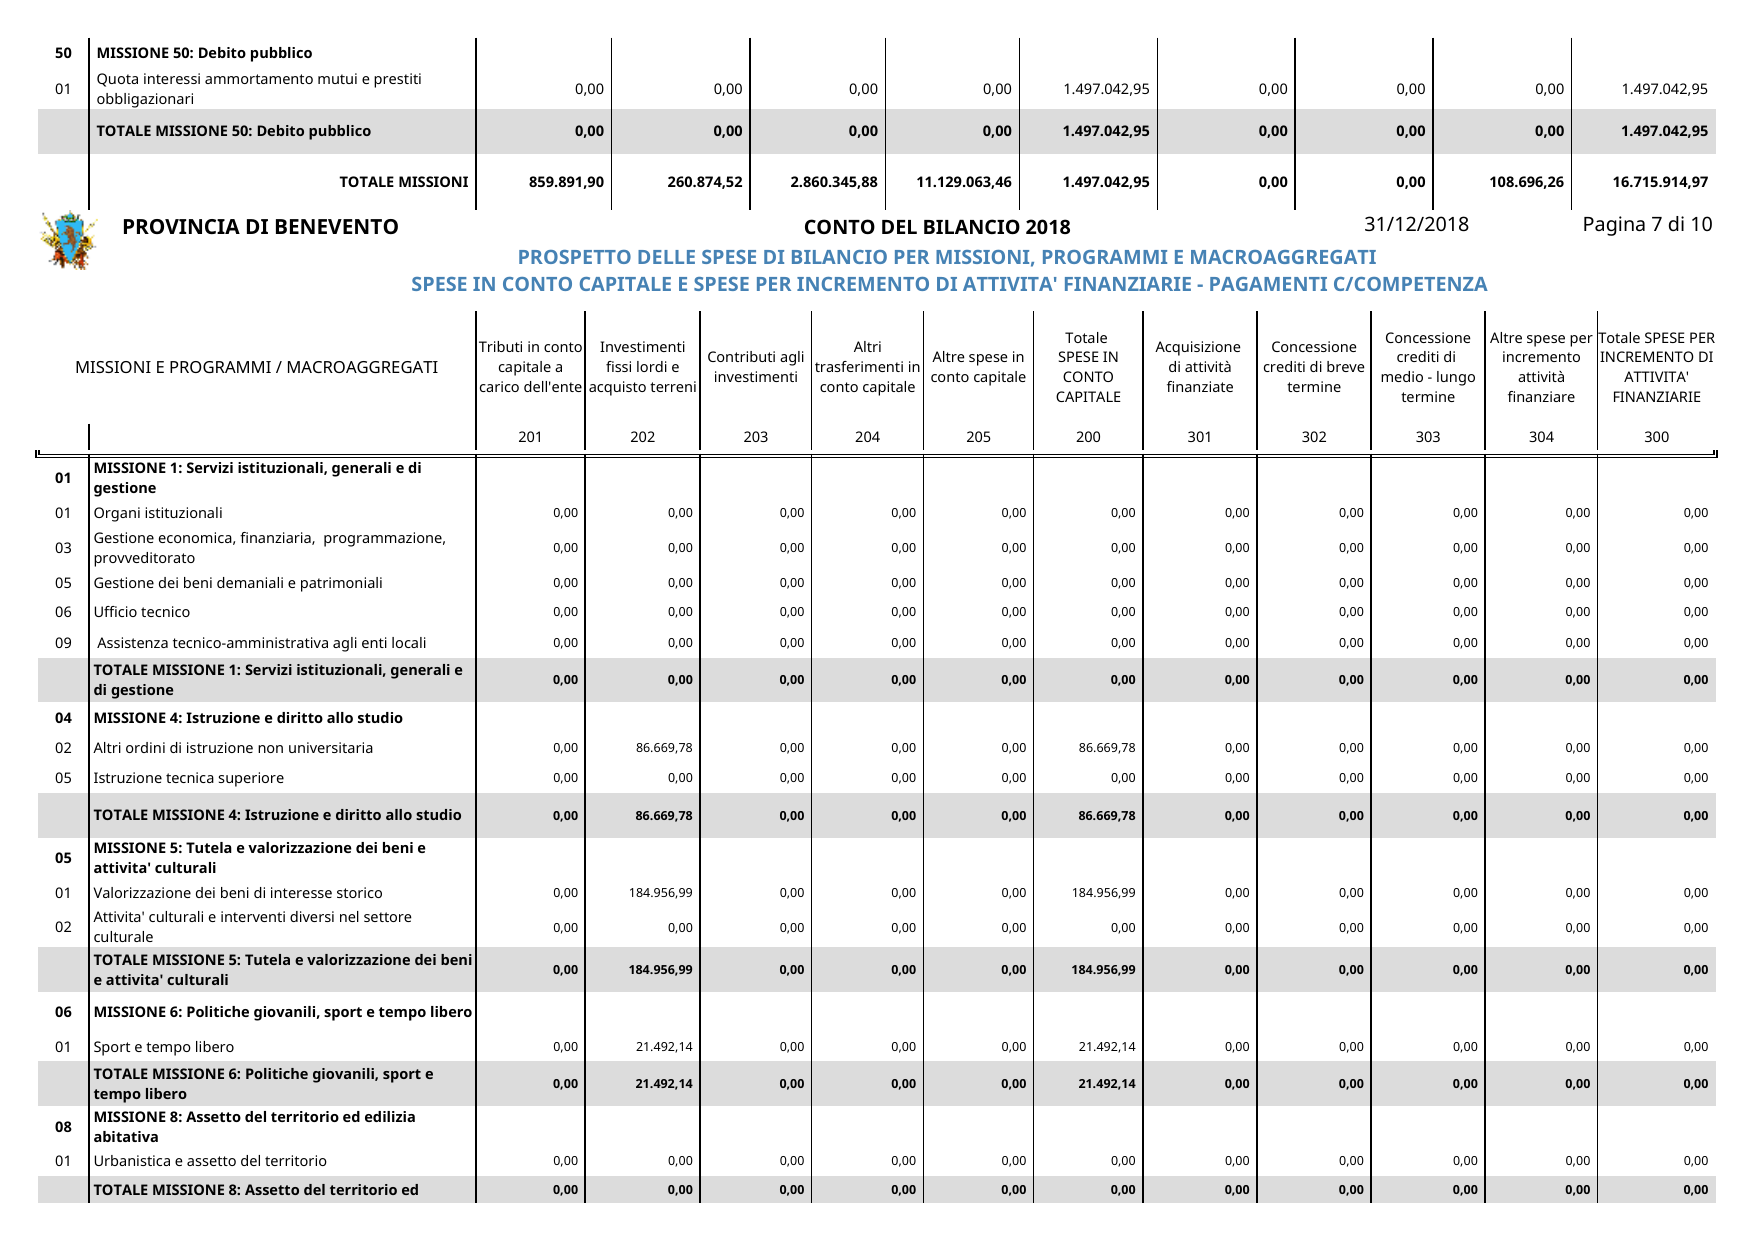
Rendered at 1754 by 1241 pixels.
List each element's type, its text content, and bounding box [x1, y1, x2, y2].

table_cell 0,00 [1034, 627, 1142, 658]
table_cell 0,00 [1486, 763, 1597, 792]
table_cell Valorizzazione dei beni di interesse storico [90, 878, 475, 907]
table_cell 0,00 [1598, 793, 1716, 838]
table_cell 0,00 [812, 1061, 923, 1106]
table_cell 0,00 [701, 597, 811, 627]
table_cell 0,00 [1372, 733, 1484, 763]
table_cell 0,00 [477, 763, 584, 792]
table_cell 0,00 [477, 947, 584, 992]
table_cell [1296, 38, 1432, 69]
table_cell Tributi in conto capitale a carico dell'ente [477, 311, 584, 423]
table_cell [585, 297, 700, 311]
table_cell [1034, 458, 1142, 498]
table_cell 0,00 [1144, 907, 1256, 947]
table_cell [477, 702, 584, 733]
table_cell 200 [1034, 424, 1142, 450]
table_cell 0,00 [1486, 1061, 1597, 1106]
table_cell 06 [38, 993, 88, 1031]
table_cell Concessione crediti di medio - lungo termine [1372, 311, 1484, 423]
table_cell 08 [38, 1106, 88, 1146]
table_cell [38, 658, 88, 702]
table_cell 0,00 [701, 1061, 811, 1106]
table_cell 1.497.042,95 [1572, 109, 1716, 154]
table_cell [701, 1106, 811, 1146]
table_cell 01 [38, 498, 88, 528]
table_cell 0,00 [1598, 1176, 1716, 1203]
table_cell [1598, 297, 1716, 311]
table_cell 0,00 [1258, 763, 1370, 792]
table_cell [1598, 993, 1716, 1031]
table_cell 0,00 [1258, 1031, 1370, 1061]
table_cell 0,00 [1434, 109, 1571, 154]
table_cell [1144, 458, 1256, 498]
table_cell [477, 838, 584, 878]
table_cell 0,00 [1486, 498, 1597, 528]
table_cell 0,00 [924, 907, 1033, 947]
table_cell 303 [1372, 424, 1484, 450]
table_cell 0,00 [1034, 498, 1142, 528]
table_cell MISSIONE 1: Servizi istituzionali, generali e di gestione [90, 458, 475, 498]
table_cell 0,00 [701, 1176, 811, 1203]
table_cell 31/12/2018 [1323, 210, 1472, 243]
table_cell 21.492,14 [1034, 1061, 1142, 1106]
table_cell [924, 1106, 1033, 1146]
table_cell 0,00 [1598, 947, 1716, 992]
table_cell 0,00 [1372, 763, 1484, 792]
table_cell Attivita' culturali e interventi diversi nel settore culturale [90, 907, 475, 947]
table_cell 204 [812, 424, 923, 450]
table_cell 184.956,99 [586, 878, 699, 907]
table_cell [38, 270, 99, 297]
table_cell 0,00 [1486, 658, 1597, 702]
table_cell Urbanistica e assetto del territorio [90, 1146, 475, 1176]
table_cell [1598, 1106, 1716, 1146]
table_cell 1.497.042,95 [1020, 154, 1157, 210]
table_cell [1372, 458, 1484, 498]
table_cell [1598, 702, 1716, 733]
table_cell 0,00 [1296, 154, 1432, 210]
table_cell 0,00 [1598, 627, 1716, 658]
table_cell 0,00 [701, 763, 811, 792]
table_cell [1034, 702, 1142, 733]
table_cell 0,00 [1144, 1061, 1256, 1106]
table_cell 0,00 [1372, 1176, 1484, 1203]
table_cell [612, 38, 749, 69]
table_cell 0,00 [812, 1146, 923, 1176]
table_cell 0,00 [1034, 763, 1142, 792]
table_cell 02 [38, 733, 88, 763]
table_cell 0,00 [1144, 1031, 1256, 1061]
table_cell [1572, 38, 1716, 69]
table_cell 0,00 [701, 498, 811, 528]
table_cell 0,00 [886, 69, 1019, 108]
table_cell [886, 38, 1019, 69]
table_cell 184.956,99 [1034, 947, 1142, 992]
table_cell 06 [38, 597, 88, 627]
table_cell 0,00 [1158, 154, 1294, 210]
table_cell 0,00 [1258, 498, 1370, 528]
table_cell [38, 424, 88, 450]
table_cell [923, 297, 1033, 311]
table_cell [701, 458, 811, 498]
table_cell 0,00 [1486, 568, 1597, 597]
table_cell 05 [38, 763, 88, 792]
table_cell 21.492,14 [586, 1031, 699, 1061]
table_cell TOTALE MISSIONI [90, 154, 475, 210]
table_cell 0,00 [586, 1146, 699, 1176]
table_cell 0,00 [812, 947, 923, 992]
table_cell 205 [924, 424, 1033, 450]
table_cell 0,00 [586, 498, 699, 528]
table_cell 0,00 [1034, 528, 1142, 567]
table_cell [1486, 1106, 1597, 1146]
table_cell 859.891,90 [477, 154, 611, 210]
table_cell 0,00 [924, 627, 1033, 658]
table_cell MISSIONE 8: Assetto del territorio ed edilizia abitativa [90, 1106, 475, 1146]
table_cell 0,00 [477, 658, 584, 702]
table_cell [1020, 38, 1157, 69]
table_cell 304 [1486, 424, 1597, 450]
table_cell 0,00 [1598, 1146, 1716, 1176]
table_cell [586, 838, 699, 878]
table_cell [924, 838, 1033, 878]
table_cell 1.497.042,95 [1020, 109, 1157, 154]
table_cell [1598, 458, 1716, 498]
table_cell [1034, 1106, 1142, 1146]
table_cell Ufficio tecnico [90, 597, 475, 627]
table_cell [812, 1106, 923, 1146]
table_cell 86.669,78 [586, 733, 699, 763]
table_cell 0,00 [477, 793, 584, 838]
table_cell 0,00 [1372, 627, 1484, 658]
table_cell CONTO DEL BILANCIO 2018 [700, 210, 1174, 243]
table_cell 0,00 [924, 597, 1033, 627]
table_cell 0,00 [1372, 528, 1484, 567]
table_cell 1.497.042,95 [1572, 69, 1716, 108]
table_cell [1613, 243, 1716, 269]
table_cell [1144, 838, 1256, 878]
table_cell 0,00 [586, 528, 699, 567]
table_cell 0,00 [1372, 907, 1484, 947]
table_cell 0,00 [924, 498, 1033, 528]
table_cell 0,00 [1034, 658, 1142, 702]
table_cell 202 [586, 424, 699, 450]
table_cell 184.956,99 [586, 947, 699, 992]
table_cell 0,00 [1372, 878, 1484, 907]
table_cell 0,00 [1372, 568, 1484, 597]
table_cell [1486, 702, 1597, 733]
table_cell 0,00 [1144, 763, 1256, 792]
table_cell [1158, 38, 1294, 69]
table_cell TOTALE MISSIONE 8: Assetto del territorio ed [90, 1176, 475, 1203]
table_cell 86.669,78 [1034, 733, 1142, 763]
table_cell 0,00 [1598, 878, 1716, 907]
table_cell [38, 1176, 88, 1203]
table_cell 0,00 [701, 733, 811, 763]
table_cell [1258, 838, 1370, 878]
table_cell Contributi agli investimenti [701, 311, 811, 423]
table_cell 01 [38, 69, 88, 108]
table_cell 0,00 [477, 1146, 584, 1176]
table_cell 0,00 [477, 597, 584, 627]
table_cell 0,00 [1372, 1061, 1484, 1106]
table_cell 05 [38, 838, 88, 878]
table_cell 0,00 [1598, 1061, 1716, 1106]
table_cell 0,00 [1486, 1031, 1597, 1061]
table_cell Quota interessi ammortamento mutui e prestiti obbligazionari [90, 69, 475, 108]
table_cell 0,00 [924, 528, 1033, 567]
table_cell 0,00 [1598, 1031, 1716, 1061]
table_cell 0,00 [812, 1031, 923, 1061]
table_cell [1143, 297, 1257, 311]
table_cell [586, 702, 699, 733]
table_cell 0,00 [924, 568, 1033, 597]
table_cell [119, 270, 286, 297]
table_cell 0,00 [812, 1176, 923, 1203]
table_cell 0,00 [812, 907, 923, 947]
table_cell 0,00 [477, 69, 611, 108]
table_cell [1174, 210, 1323, 243]
table_cell [701, 838, 811, 878]
table_cell 0,00 [1258, 1176, 1370, 1203]
table_cell 0,00 [477, 627, 584, 658]
table_cell [812, 458, 923, 498]
table_cell [38, 154, 88, 210]
table_cell 0,00 [924, 793, 1033, 838]
table_cell 0,00 [1372, 597, 1484, 627]
table_cell 300 [1598, 424, 1716, 450]
table_cell 0,00 [586, 907, 699, 947]
table_cell 0,00 [1372, 947, 1484, 992]
table_cell [1613, 270, 1716, 297]
table_cell 0,00 [701, 878, 811, 907]
table_cell [476, 297, 585, 311]
table_cell Sport e tempo libero [90, 1031, 475, 1061]
table_cell 0,00 [477, 907, 584, 947]
table_cell 0,00 [1486, 733, 1597, 763]
table_cell 0,00 [812, 498, 923, 528]
table_cell Altre spese in conto capitale [924, 311, 1033, 423]
table_cell [924, 993, 1033, 1031]
table_cell 0,00 [1258, 568, 1370, 597]
table_cell 0,00 [1598, 733, 1716, 763]
table_cell MISSIONI E PROGRAMMI / MACROAGGREGATI [38, 311, 475, 423]
table_cell 0,00 [1258, 733, 1370, 763]
table_cell 0,00 [1372, 1031, 1484, 1061]
table_cell MISSIONE 6: Politiche giovanili, sport e tempo libero [90, 993, 475, 1031]
table_cell [1485, 297, 1598, 311]
table_cell TOTALE MISSIONE 50: Debito pubblico [90, 109, 475, 154]
table_cell [1258, 702, 1370, 733]
table_cell 0,00 [1434, 69, 1571, 108]
table_cell 0,00 [1158, 69, 1294, 108]
table_cell 0,00 [477, 1176, 584, 1203]
table_cell 0,00 [1144, 793, 1256, 838]
table_cell 0,00 [1486, 1146, 1597, 1176]
table_cell 0,00 [1486, 947, 1597, 992]
table_cell 0,00 [1258, 1061, 1370, 1106]
table_cell 0,00 [1372, 498, 1484, 528]
table_cell Istruzione tecnica superiore [90, 763, 475, 792]
table_cell 0,00 [586, 627, 699, 658]
table_cell 0,00 [1372, 1146, 1484, 1176]
table_cell 0,00 [1486, 1176, 1597, 1203]
table_cell 0,00 [586, 597, 699, 627]
table_cell 0,00 [477, 568, 584, 597]
table_cell 0,00 [586, 568, 699, 597]
table_cell 01 [38, 1031, 88, 1061]
table_cell Altri ordini di istruzione non universitaria [90, 733, 475, 763]
table_cell 0,00 [1598, 568, 1716, 597]
table_cell [38, 793, 88, 838]
table_cell [812, 702, 923, 733]
table_cell Organi istituzionali [90, 498, 475, 528]
table_cell 0,00 [701, 947, 811, 992]
table_cell 0,00 [924, 1031, 1033, 1061]
table_cell 01 [38, 878, 88, 907]
table_cell [1144, 1106, 1256, 1146]
table_cell 11.129.063,46 [886, 154, 1019, 210]
table_cell 0,00 [1258, 597, 1370, 627]
table_cell 0,00 [1486, 793, 1597, 838]
table_cell 0,00 [924, 733, 1033, 763]
table_cell 0,00 [1144, 658, 1256, 702]
table_cell 0,00 [1144, 528, 1256, 567]
table_cell 0,00 [886, 109, 1019, 154]
table_cell 0,00 [1598, 528, 1716, 567]
table_cell 0,00 [751, 69, 885, 108]
table_cell 0,00 [477, 109, 611, 154]
table_cell 01 [38, 1146, 88, 1176]
table_cell 0,00 [477, 878, 584, 907]
table_cell 0,00 [701, 793, 811, 838]
table_cell 201 [477, 424, 584, 450]
table_cell [99, 270, 119, 297]
table_cell Totale SPESE IN CONTO CAPITALE [1034, 311, 1142, 423]
table_cell Investimenti fissi lordi e acquisto terreni [586, 311, 699, 423]
table_cell Acquisizione di attività finanziate [1144, 311, 1256, 423]
table_cell Gestione dei beni demaniali e patrimoniali [90, 568, 475, 597]
table_cell [1258, 1106, 1370, 1146]
table_cell 0,00 [924, 1061, 1033, 1106]
table_cell [1598, 838, 1716, 878]
table_cell [1372, 1106, 1484, 1146]
table_cell 0,00 [586, 658, 699, 702]
table_cell 0,00 [1144, 627, 1256, 658]
table_cell 0,00 [1598, 498, 1716, 528]
table_cell 0,00 [1258, 658, 1370, 702]
table_cell 0,00 [1258, 793, 1370, 838]
table_cell [924, 702, 1033, 733]
table_cell TOTALE MISSIONE 6: Politiche giovanili, sport e tempo libero [90, 1061, 475, 1106]
table_cell [38, 1061, 88, 1106]
table_cell 0,00 [477, 528, 584, 567]
table_cell [1258, 458, 1370, 498]
table_cell 0,00 [924, 1146, 1033, 1176]
table_cell 301 [1144, 424, 1256, 450]
table_cell 0,00 [612, 109, 749, 154]
table_cell [586, 458, 699, 498]
table_cell 0,00 [1144, 733, 1256, 763]
table_cell 50 [38, 38, 88, 69]
table_cell [751, 38, 885, 69]
table_cell [1372, 838, 1484, 878]
table_cell 0,00 [1598, 907, 1716, 947]
table_cell [477, 38, 611, 69]
table_cell 0,00 [1144, 498, 1256, 528]
table_cell 0,00 [1144, 878, 1256, 907]
table_cell 0,00 [701, 907, 811, 947]
table_cell Altri trasferimenti in conto capitale [812, 311, 923, 423]
table_cell 02 [38, 907, 88, 947]
table_cell 0,00 [1486, 878, 1597, 907]
table_cell [1257, 297, 1371, 311]
table_cell [1486, 458, 1597, 498]
table_cell 0,00 [1258, 528, 1370, 567]
table_cell 0,00 [1144, 1176, 1256, 1203]
table_cell Altre spese per incremento attività finanziare [1486, 311, 1597, 423]
table_cell [812, 993, 923, 1031]
table_cell 0,00 [1486, 597, 1597, 627]
table_cell [38, 297, 476, 311]
table_cell 0,00 [1144, 568, 1256, 597]
table_cell 0,00 [924, 947, 1033, 992]
table_cell 0,00 [1034, 597, 1142, 627]
table_cell 0,00 [812, 793, 923, 838]
table_cell PROVINCIA DI BENEVENTO [119, 210, 695, 243]
table_cell 1.497.042,95 [1020, 69, 1157, 108]
table_cell 0,00 [1486, 627, 1597, 658]
table_cell 0,00 [701, 528, 811, 567]
table_cell 0,00 [1144, 1146, 1256, 1176]
table_cell 260.874,52 [612, 154, 749, 210]
table_cell Pagina 7 di 10 [1529, 210, 1716, 243]
table_cell 0,00 [586, 1176, 699, 1203]
table_cell [695, 210, 700, 243]
table_cell 0,00 [1258, 907, 1370, 947]
table_cell [1486, 993, 1597, 1031]
table_cell 0,00 [1258, 627, 1370, 658]
table_cell 0,00 [477, 498, 584, 528]
table_cell [38, 947, 88, 992]
table_cell 0,00 [1144, 597, 1256, 627]
table_cell 0,00 [477, 1031, 584, 1061]
table_cell 0,00 [812, 528, 923, 567]
table_cell 0,00 [751, 109, 885, 154]
table_cell 0,00 [1486, 907, 1597, 947]
table_cell 0,00 [1372, 658, 1484, 702]
table_cell [1034, 297, 1143, 311]
table_cell 05 [38, 568, 88, 597]
table_cell 108.696,26 [1434, 154, 1571, 210]
table_cell [477, 1106, 584, 1146]
table_cell MISSIONE 4: Istruzione e diritto allo studio [90, 702, 475, 733]
table_cell 0,00 [1258, 878, 1370, 907]
table_cell 0,00 [924, 763, 1033, 792]
table_cell 0,00 [1598, 597, 1716, 627]
table_cell [1372, 702, 1484, 733]
table_cell 0,00 [924, 658, 1033, 702]
table_cell [1034, 993, 1142, 1031]
table_cell 0,00 [812, 627, 923, 658]
table_cell TOTALE MISSIONE 5: Tutela e valorizzazione dei beni e attivita' culturali [90, 947, 475, 992]
table_cell 0,00 [812, 763, 923, 792]
table_cell Gestione economica, finanziaria, programmazione, provveditorato [90, 528, 475, 567]
table_cell 09 [38, 627, 88, 658]
table_cell 0,00 [812, 568, 923, 597]
table_cell 0,00 [586, 763, 699, 792]
table_cell 0,00 [1034, 568, 1142, 597]
table_cell Totale SPESE PER INCREMENTO DI ATTIVITA' FINANZIARIE [1598, 311, 1716, 423]
table_cell [700, 297, 812, 311]
table_cell [924, 458, 1033, 498]
table_cell [1434, 38, 1571, 69]
table_cell 04 [38, 702, 88, 733]
table_cell 0,00 [812, 597, 923, 627]
table_cell Concessione crediti di breve termine [1258, 311, 1370, 423]
table_cell 0,00 [1372, 793, 1484, 838]
table_cell 86.669,78 [1034, 793, 1142, 838]
table_cell 0,00 [1486, 528, 1597, 567]
table_cell [99, 210, 119, 243]
table_cell 0,00 [1034, 907, 1142, 947]
table_cell 184.956,99 [1034, 878, 1142, 907]
table_cell 0,00 [701, 1031, 811, 1061]
table_cell 203 [701, 424, 811, 450]
table_cell 0,00 [701, 568, 811, 597]
table_cell 0,00 [612, 69, 749, 108]
table_cell [90, 424, 475, 450]
table_cell TOTALE MISSIONE 4: Istruzione e diritto allo studio [90, 793, 475, 838]
table_cell 0,00 [477, 733, 584, 763]
table_cell [1034, 838, 1142, 878]
table_cell [119, 243, 286, 269]
table_cell 21.492,14 [1034, 1031, 1142, 1061]
table_cell 0,00 [1158, 109, 1294, 154]
table_cell 2.860.345,88 [751, 154, 885, 210]
table_cell [701, 702, 811, 733]
table_cell 0,00 [1034, 1176, 1142, 1203]
table_cell 0,00 [477, 1061, 584, 1106]
table_cell 0,00 [1258, 1146, 1370, 1176]
table_cell 0,00 [924, 1176, 1033, 1203]
table_cell [701, 993, 811, 1031]
table_cell [1372, 993, 1484, 1031]
table_cell [477, 458, 584, 498]
table_cell 0,00 [701, 658, 811, 702]
table_cell [99, 243, 119, 269]
table_cell [1144, 993, 1256, 1031]
table_cell 16.715.914,97 [1572, 154, 1716, 210]
table_cell 0,00 [701, 1146, 811, 1176]
table_cell TOTALE MISSIONE 1: Servizi istituzionali, generali e di gestione [90, 658, 475, 702]
table_cell 0,00 [1034, 1146, 1142, 1176]
table_cell MISSIONE 50: Debito pubblico [90, 38, 475, 69]
table_cell [586, 993, 699, 1031]
table_cell 0,00 [812, 733, 923, 763]
table_cell [1486, 838, 1597, 878]
table_cell 86.669,78 [586, 793, 699, 838]
table_cell 0,00 [1296, 109, 1432, 154]
table_cell [1144, 702, 1256, 733]
table_cell 0,00 [924, 878, 1033, 907]
table_cell 03 [38, 528, 88, 567]
table_cell 21.492,14 [586, 1061, 699, 1106]
table_cell 0,00 [1144, 947, 1256, 992]
table_cell 0,00 [1258, 947, 1370, 992]
table_cell [1371, 297, 1485, 311]
table_cell 0,00 [1598, 763, 1716, 792]
table_cell PROSPETTO DELLE SPESE DI BILANCIO PER MISSIONI, PROGRAMMI E MACROAGGREGATI SPESE IN CONTO CAPITALE E SPESE PER INCREMENTO DI ATTIVITA' FINANZIARIE - PAGAMENTI C/COMPETENZA [286, 243, 1613, 297]
table_cell [812, 297, 923, 311]
table_cell 0,00 [701, 627, 811, 658]
table_cell 01 [38, 458, 88, 498]
table_cell [477, 993, 584, 1031]
table_cell Assistenza tecnico-amministrativa agli enti locali [90, 627, 475, 658]
table_cell 302 [1258, 424, 1370, 450]
table_cell [586, 1106, 699, 1146]
table_cell 0,00 [1296, 69, 1432, 108]
table_cell [1472, 210, 1529, 243]
table_cell MISSIONE 5: Tutela e valorizzazione dei beni e attivita' culturali [90, 838, 475, 878]
table_cell 0,00 [812, 878, 923, 907]
table_cell [38, 109, 88, 154]
table_cell [1258, 993, 1370, 1031]
table_cell 0,00 [812, 658, 923, 702]
table_cell [812, 838, 923, 878]
table_cell 0,00 [1598, 658, 1716, 702]
